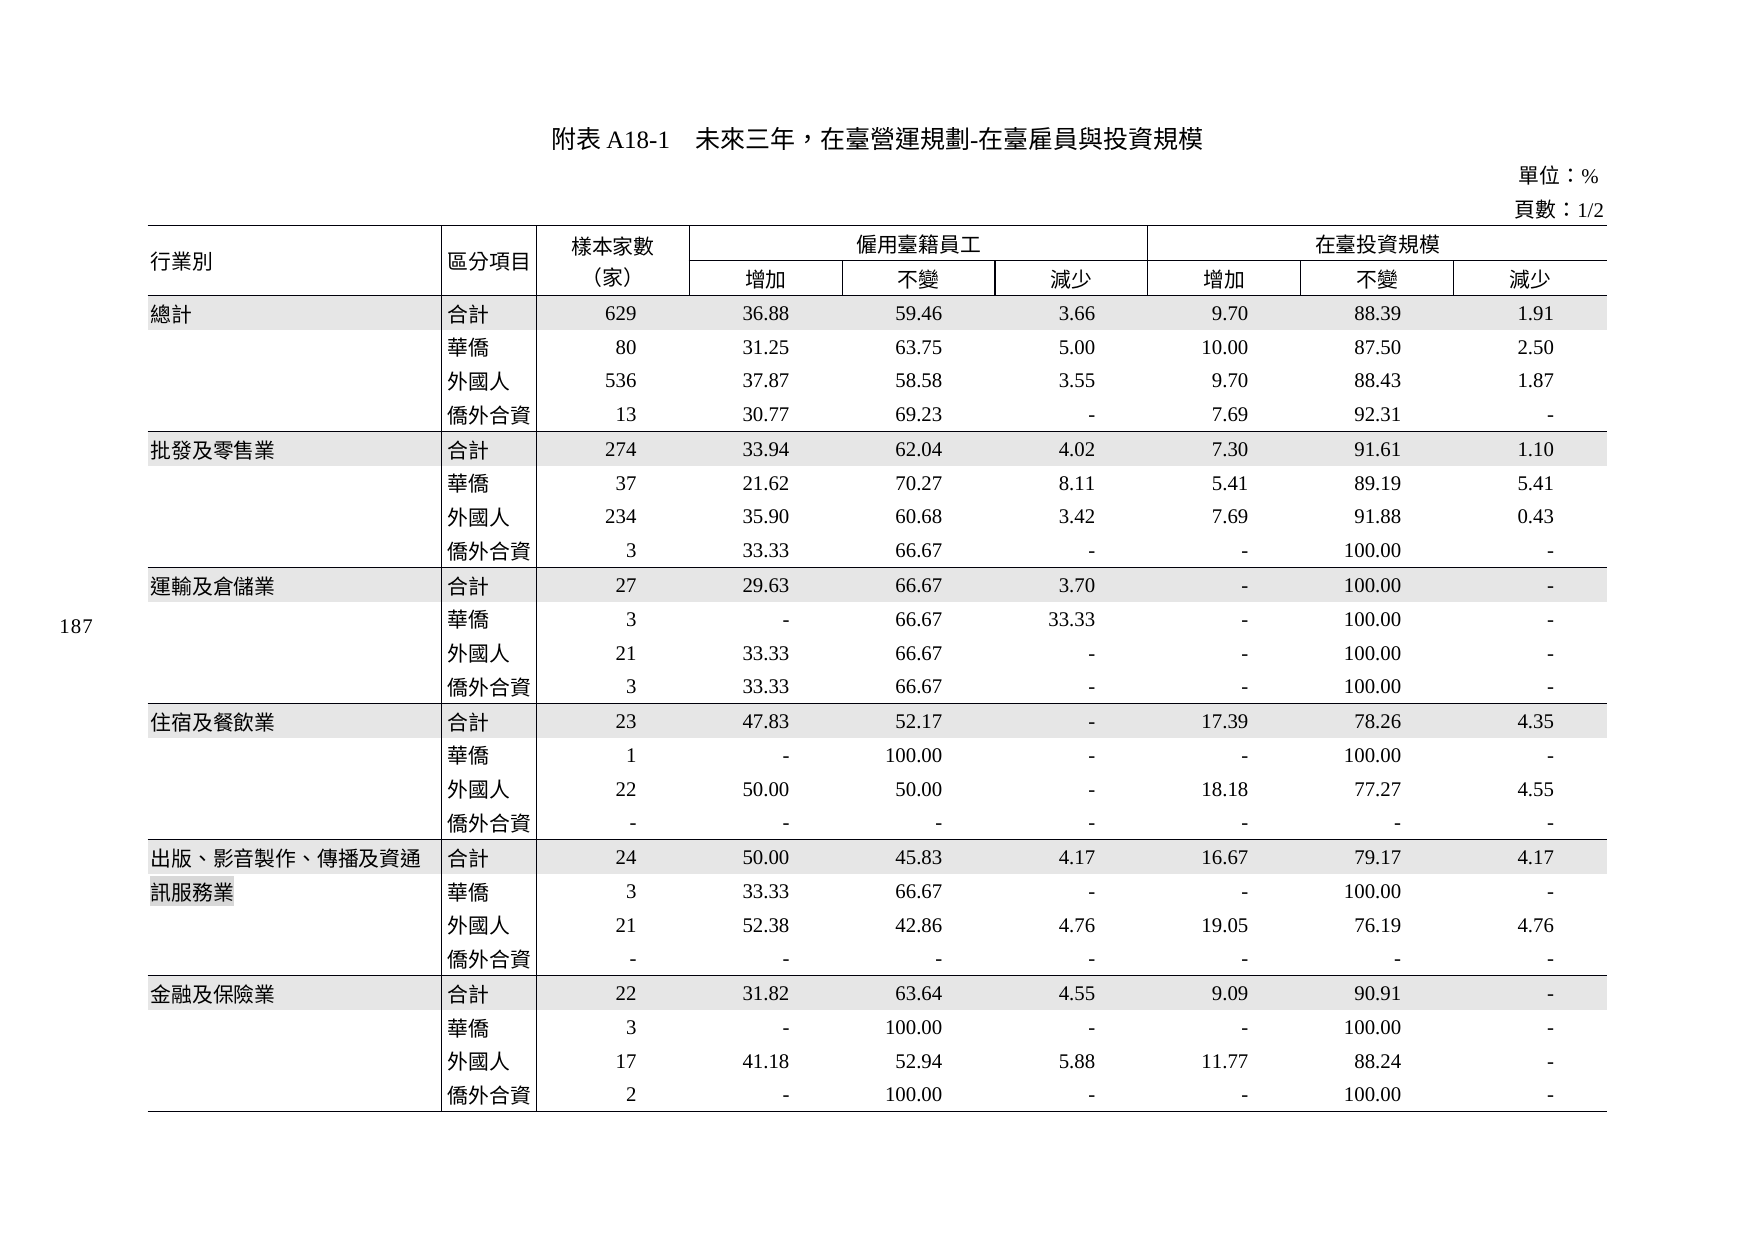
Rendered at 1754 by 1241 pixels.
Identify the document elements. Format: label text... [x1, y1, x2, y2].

table_cell 33.33 [689, 636, 842, 669]
table_cell 13 [537, 397, 689, 431]
table_cell 單位：% [148, 158, 1607, 192]
table_cell - [1148, 533, 1301, 567]
table_cell 外國人 [442, 636, 536, 669]
table_cell 4.35 [1454, 704, 1607, 738]
table_cell - [995, 874, 1148, 908]
table_cell 66.67 [842, 636, 995, 669]
table_cell 8.11 [995, 466, 1148, 499]
table_cell - [689, 738, 842, 772]
table_cell 33.33 [689, 874, 842, 908]
table_cell 52.94 [842, 1044, 995, 1077]
table_cell - [1454, 568, 1607, 602]
table_cell 77.27 [1301, 772, 1454, 805]
table_cell 僑外合資 [442, 1078, 536, 1111]
table_cell - [995, 1010, 1148, 1044]
table_cell 3 [537, 669, 689, 703]
table_cell 19.05 [1148, 908, 1301, 941]
table_cell 7.30 [1148, 432, 1301, 466]
table_cell 4.55 [995, 976, 1148, 1010]
table_cell 21 [537, 636, 689, 669]
table_cell 66.67 [842, 568, 995, 602]
table_cell 3.70 [995, 568, 1148, 602]
table_cell 5.88 [995, 1044, 1148, 1077]
table_cell 外國人 [442, 1044, 536, 1077]
table_cell 華僑 [442, 874, 536, 908]
table_cell 100.00 [842, 1010, 995, 1044]
table_cell 37 [537, 466, 689, 499]
table_cell 36.88 [689, 296, 842, 330]
table_cell - [1454, 669, 1607, 703]
table_cell - [1148, 669, 1301, 703]
table_cell 4.02 [995, 432, 1148, 466]
table_cell 100.00 [1301, 1078, 1454, 1111]
table_cell 合計 [442, 296, 536, 330]
table_cell 批發及零售業 [148, 432, 441, 466]
table_cell 3.42 [995, 500, 1148, 533]
table_cell 1.91 [1454, 296, 1607, 330]
table_cell [148, 908, 441, 941]
table_cell 5.41 [1148, 466, 1301, 499]
table_cell 50.00 [842, 772, 995, 805]
table_cell 234 [537, 500, 689, 533]
table_cell 總計 [148, 296, 441, 330]
table_cell 50.00 [689, 772, 842, 805]
table_cell 僑外合資 [442, 669, 536, 703]
table_cell 100.00 [1301, 568, 1454, 602]
table_cell 3 [537, 874, 689, 908]
table_cell [148, 397, 441, 431]
table_cell 33.33 [689, 533, 842, 567]
table_cell - [689, 805, 842, 839]
table_cell 47.83 [689, 704, 842, 738]
table_cell 3.66 [995, 296, 1148, 330]
table_cell 37.87 [689, 364, 842, 397]
table_cell 100.00 [1301, 1010, 1454, 1044]
table_cell 1.87 [1454, 364, 1607, 397]
table_cell 100.00 [1301, 533, 1454, 567]
table_cell [148, 772, 441, 805]
table_cell - [537, 805, 689, 839]
table_cell 87.50 [1301, 330, 1454, 363]
table_cell 100.00 [1301, 874, 1454, 908]
table_cell - [1454, 941, 1607, 975]
table_cell 45.83 [842, 840, 995, 874]
table_cell - [689, 602, 842, 636]
table_cell [148, 805, 441, 839]
table_cell 僑外合資 [442, 397, 536, 431]
table_cell 華僑 [442, 330, 536, 363]
table_cell - [995, 397, 1148, 431]
table_cell 41.18 [689, 1044, 842, 1077]
table_cell - [537, 941, 689, 975]
table_cell 66.67 [842, 533, 995, 567]
table_cell [148, 1044, 441, 1077]
table_cell - [1454, 805, 1607, 839]
table_cell 合計 [442, 840, 536, 874]
table_cell 66.67 [842, 874, 995, 908]
table_cell 88.43 [1301, 364, 1454, 397]
table_cell 3.55 [995, 364, 1148, 397]
table_cell 合計 [442, 568, 536, 602]
table_cell - [1454, 976, 1607, 1010]
table_cell 不變 [843, 261, 994, 295]
table_cell 華僑 [442, 738, 536, 772]
table_cell 66.67 [842, 602, 995, 636]
table_cell 合計 [442, 704, 536, 738]
table_cell [148, 533, 441, 567]
table_cell 79.17 [1301, 840, 1454, 874]
table_cell 僑外合資 [442, 941, 536, 975]
table_cell 1.10 [1454, 432, 1607, 466]
table_cell 100.00 [1301, 669, 1454, 703]
table_cell 住宿及餐飲業 [148, 704, 441, 738]
table_cell 0.43 [1454, 500, 1607, 533]
table_cell - [1148, 636, 1301, 669]
table_cell 金融及保險業 [148, 976, 441, 1010]
table_cell - [842, 805, 995, 839]
table_cell 合計 [442, 976, 536, 1010]
table_cell - [1148, 602, 1301, 636]
table_cell - [1301, 941, 1454, 975]
table_cell 58.58 [842, 364, 995, 397]
table_cell - [1454, 1078, 1607, 1111]
table_cell 7.69 [1148, 500, 1301, 533]
table_cell 僑外合資 [442, 533, 536, 567]
table_cell [148, 738, 441, 772]
table_cell 33.33 [689, 669, 842, 703]
table_cell 18.18 [1148, 772, 1301, 805]
table_cell [148, 636, 441, 669]
table_cell 23 [537, 704, 689, 738]
table_cell 70.27 [842, 466, 995, 499]
table_cell 35.90 [689, 500, 842, 533]
table_cell - [995, 1078, 1148, 1111]
table_cell 華僑 [442, 1010, 536, 1044]
table_cell 536 [537, 364, 689, 397]
table_cell 僑外合資 [442, 805, 536, 839]
table_cell 30.77 [689, 397, 842, 431]
table_cell 22 [537, 772, 689, 805]
table_cell 4.17 [995, 840, 1148, 874]
table_cell 9.70 [1148, 364, 1301, 397]
table_cell 629 [537, 296, 689, 330]
table_cell 外國人 [442, 772, 536, 805]
table_cell 4.76 [1454, 908, 1607, 941]
table_cell 出版、影音製作、傳播及資通 [148, 840, 441, 874]
table_cell 50.00 [689, 840, 842, 874]
table_cell 4.55 [1454, 772, 1607, 805]
table_cell 2 [537, 1078, 689, 1111]
table_cell - [1148, 874, 1301, 908]
table_cell 9.09 [1148, 976, 1301, 1010]
table_cell 66.67 [842, 669, 995, 703]
table_cell 4.76 [995, 908, 1148, 941]
table_cell - [995, 704, 1148, 738]
table_cell 33.94 [689, 432, 842, 466]
table_cell - [1454, 738, 1607, 772]
table_cell 1 [537, 738, 689, 772]
table_cell 60.68 [842, 500, 995, 533]
table_cell 10.00 [1148, 330, 1301, 363]
table_cell - [689, 1010, 842, 1044]
table_cell 89.19 [1301, 466, 1454, 499]
table_cell - [1454, 1010, 1607, 1044]
table_cell 9.70 [1148, 296, 1301, 330]
table_cell - [1301, 805, 1454, 839]
table_cell 區分項目 [442, 226, 536, 295]
table_cell [148, 500, 441, 533]
table_cell 88.39 [1301, 296, 1454, 330]
table_cell 90.91 [1301, 976, 1454, 1010]
table_cell 42.86 [842, 908, 995, 941]
table_cell 22 [537, 976, 689, 1010]
table_cell 5.41 [1454, 466, 1607, 499]
table_cell 4.17 [1454, 840, 1607, 874]
table_cell 52.17 [842, 704, 995, 738]
table_cell 100.00 [842, 738, 995, 772]
table_cell 外國人 [442, 500, 536, 533]
table_cell [148, 941, 441, 975]
table_cell 63.64 [842, 976, 995, 1010]
table_cell 100.00 [1301, 636, 1454, 669]
table_cell 21.62 [689, 466, 842, 499]
table_cell - [995, 941, 1148, 975]
table_cell 16.67 [1148, 840, 1301, 874]
table_cell 100.00 [842, 1078, 995, 1111]
table_cell - [995, 805, 1148, 839]
table_cell 3 [537, 602, 689, 636]
table_cell 100.00 [1301, 602, 1454, 636]
table_cell 7.69 [1148, 397, 1301, 431]
table_cell 91.88 [1301, 500, 1454, 533]
table_cell - [1454, 874, 1607, 908]
table_cell - [1454, 636, 1607, 669]
table_cell [148, 1078, 441, 1111]
table_cell 21 [537, 908, 689, 941]
table_cell [148, 364, 441, 397]
table_cell - [1148, 738, 1301, 772]
table_cell 29.63 [689, 568, 842, 602]
table_cell - [995, 533, 1148, 567]
table_cell 92.31 [1301, 397, 1454, 431]
table_cell [148, 466, 441, 499]
table_cell 31.82 [689, 976, 842, 1010]
table_cell 78.26 [1301, 704, 1454, 738]
table_cell 62.04 [842, 432, 995, 466]
table_cell 17.39 [1148, 704, 1301, 738]
table_cell 減少 [1454, 261, 1607, 295]
table_cell 增加 [690, 261, 842, 295]
table_cell 華僑 [442, 602, 536, 636]
table_cell 頁數：1/2 [148, 192, 1607, 225]
table_cell 外國人 [442, 364, 536, 397]
table_cell 11.77 [1148, 1044, 1301, 1077]
table_cell - [1454, 533, 1607, 567]
table_cell 27 [537, 568, 689, 602]
table_cell 5.00 [995, 330, 1148, 363]
table_cell 76.19 [1301, 908, 1454, 941]
table_cell 33.33 [995, 602, 1148, 636]
table_cell 80 [537, 330, 689, 363]
table_cell 52.38 [689, 908, 842, 941]
table_cell 減少 [996, 261, 1147, 295]
table_cell 合計 [442, 432, 536, 466]
table_cell - [1148, 941, 1301, 975]
table_cell - [689, 1078, 842, 1111]
table_cell - [842, 941, 995, 975]
table_cell 3 [537, 533, 689, 567]
table_cell - [995, 669, 1148, 703]
table_cell - [1454, 1044, 1607, 1077]
table_cell 59.46 [842, 296, 995, 330]
table_cell 69.23 [842, 397, 995, 431]
table_cell - [1454, 602, 1607, 636]
table_cell 增加 [1148, 261, 1300, 295]
table_cell [148, 669, 441, 703]
table_cell - [995, 738, 1148, 772]
table_cell - [1148, 1010, 1301, 1044]
table_cell 行業別 [148, 226, 441, 295]
table_cell 在臺投資規模 [1148, 226, 1607, 260]
table_cell 外國人 [442, 908, 536, 941]
table_cell 88.24 [1301, 1044, 1454, 1077]
table_cell 3 [537, 1010, 689, 1044]
table_cell [148, 1010, 441, 1044]
table_cell - [689, 941, 842, 975]
table_cell 華僑 [442, 466, 536, 499]
table_cell [148, 330, 441, 363]
table_cell - [1148, 568, 1301, 602]
table_cell 31.25 [689, 330, 842, 363]
table_cell 17 [537, 1044, 689, 1077]
table_cell 運輸及倉儲業 [148, 568, 441, 602]
table_cell - [1148, 1078, 1301, 1111]
table_cell - [1454, 397, 1607, 431]
table_cell - [1148, 805, 1301, 839]
table_cell 2.50 [1454, 330, 1607, 363]
table_cell [148, 602, 441, 636]
table_cell 僱用臺籍員工 [690, 226, 1147, 260]
table_cell 不變 [1301, 261, 1453, 295]
table_cell 100.00 [1301, 738, 1454, 772]
table_cell - [995, 636, 1148, 669]
table_header 附表A18-1 未來三年，在臺營運規劃-在臺雇員與投資規模 [148, 118, 1607, 158]
table_cell 訊服務業 [148, 874, 441, 908]
table_cell 24 [537, 840, 689, 874]
table_cell - [995, 772, 1148, 805]
table_cell 63.75 [842, 330, 995, 363]
table_cell 91.61 [1301, 432, 1454, 466]
table_cell 樣本家數 （家） [537, 226, 689, 295]
table_cell 274 [537, 432, 689, 466]
